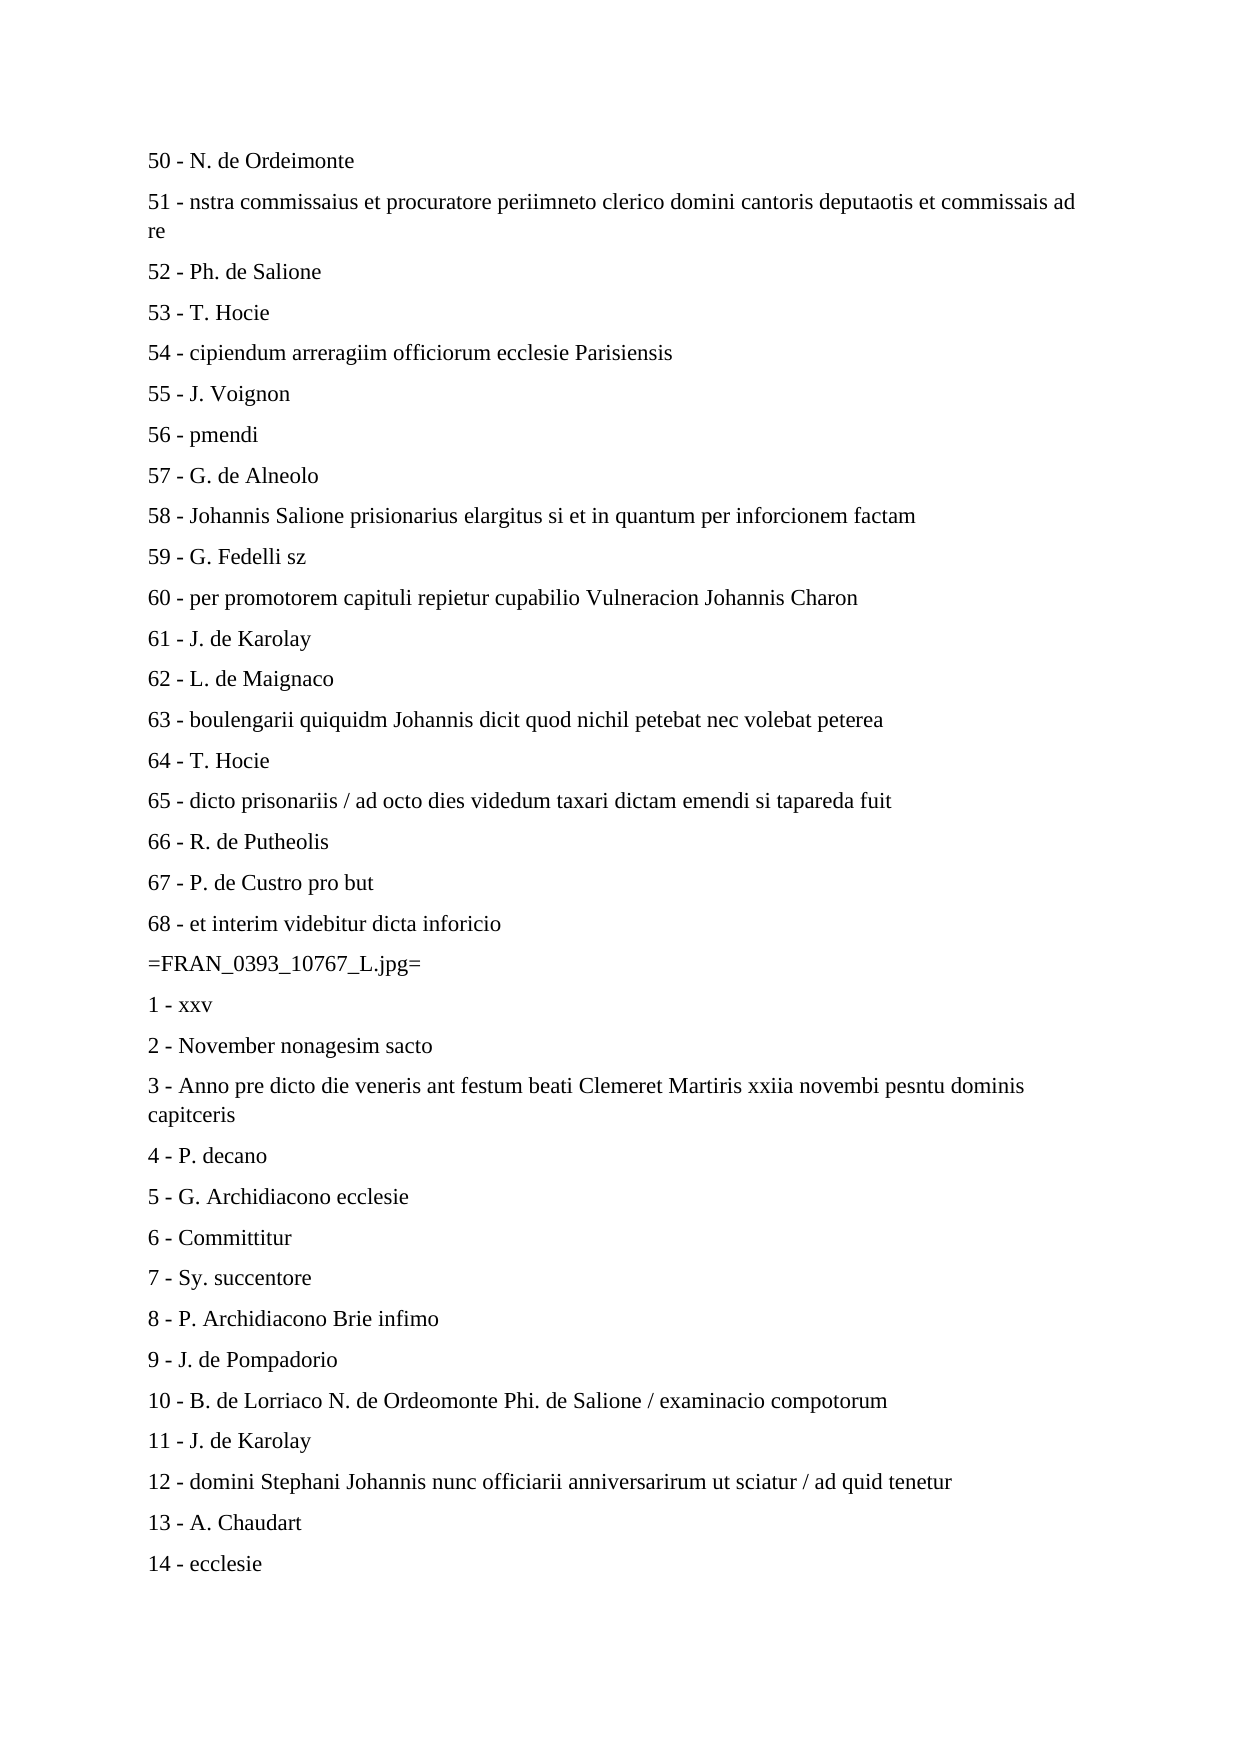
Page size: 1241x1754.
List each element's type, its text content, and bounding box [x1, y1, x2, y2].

text 5 - G. Archidiacono ecclesie [148, 1183, 1093, 1209]
text 63 - boulengarii quiquidm Johannis dicit quod nichil petebat nec volebat peterea [148, 706, 1093, 732]
text 52 - Ph. de Salione [148, 258, 1093, 284]
text 55 - J. Voignon [148, 380, 1093, 407]
text 61 - J. de Karolay [148, 624, 1093, 651]
text 6 - Committitur [148, 1224, 1093, 1250]
text 7 - Sy. succentore [148, 1264, 1093, 1291]
text 54 - cipiendum arreragiim officiorum ecclesie Parisiensis [148, 339, 1093, 366]
text 8 - P. Archidiacono Brie infimo [148, 1305, 1093, 1332]
text 2 - November nonagesim sacto [148, 1032, 1093, 1058]
text 12 - domini Stephani Johannis nunc officiarii anniversarirum ut sciatur / ad quid tenetur [148, 1468, 1093, 1494]
text 11 - J. de Karolay [148, 1427, 1093, 1454]
text 14 - ecclesie [148, 1549, 1093, 1576]
text 3 - Anno pre dicto die veneris ant festum beati Clemeret Martiris xxiia novembi pesntu dominis capitceris [148, 1073, 1093, 1128]
text 13 - A. Chaudart [148, 1509, 1093, 1535]
text 10 - B. de Lorriaco N. de Ordeomonte Phi. de Salione / examinacio compotorum [148, 1387, 1093, 1413]
text 56 - pmendi [148, 421, 1093, 447]
text 1 - xxv [148, 991, 1093, 1017]
text 62 - L. de Maignaco [148, 665, 1093, 692]
text 66 - R. de Putheolis [148, 828, 1093, 854]
text 57 - G. de Alneolo [148, 462, 1093, 488]
text 59 - G. Fedelli sz [148, 543, 1093, 569]
text 67 - P. de Custro pro but [148, 869, 1093, 895]
text 50 - N. de Ordeimonte [148, 148, 1093, 174]
text =FRAN_0393_10767_L.jpg= [148, 950, 1093, 977]
text 65 - dicto prisonariis / ad octo dies videdum taxari dictam emendi si tapareda fuit [148, 787, 1093, 814]
text 64 - T. Hocie [148, 747, 1093, 773]
text 9 - J. de Pompadorio [148, 1346, 1093, 1372]
text 68 - et interim videbitur dicta inforicio [148, 910, 1093, 936]
text 51 - nstra commissaius et procuratore periimneto clerico domini cantoris deputaotis et commissais ad re [148, 188, 1093, 244]
text 53 - T. Hocie [148, 299, 1093, 325]
text 58 - Johannis Salione prisionarius elargitus si et in quantum per inforcionem factam [148, 502, 1093, 529]
text 60 - per promotorem capituli repietur cupabilio Vulneracion Johannis Charon [148, 584, 1093, 610]
text 4 - P. decano [148, 1142, 1093, 1169]
